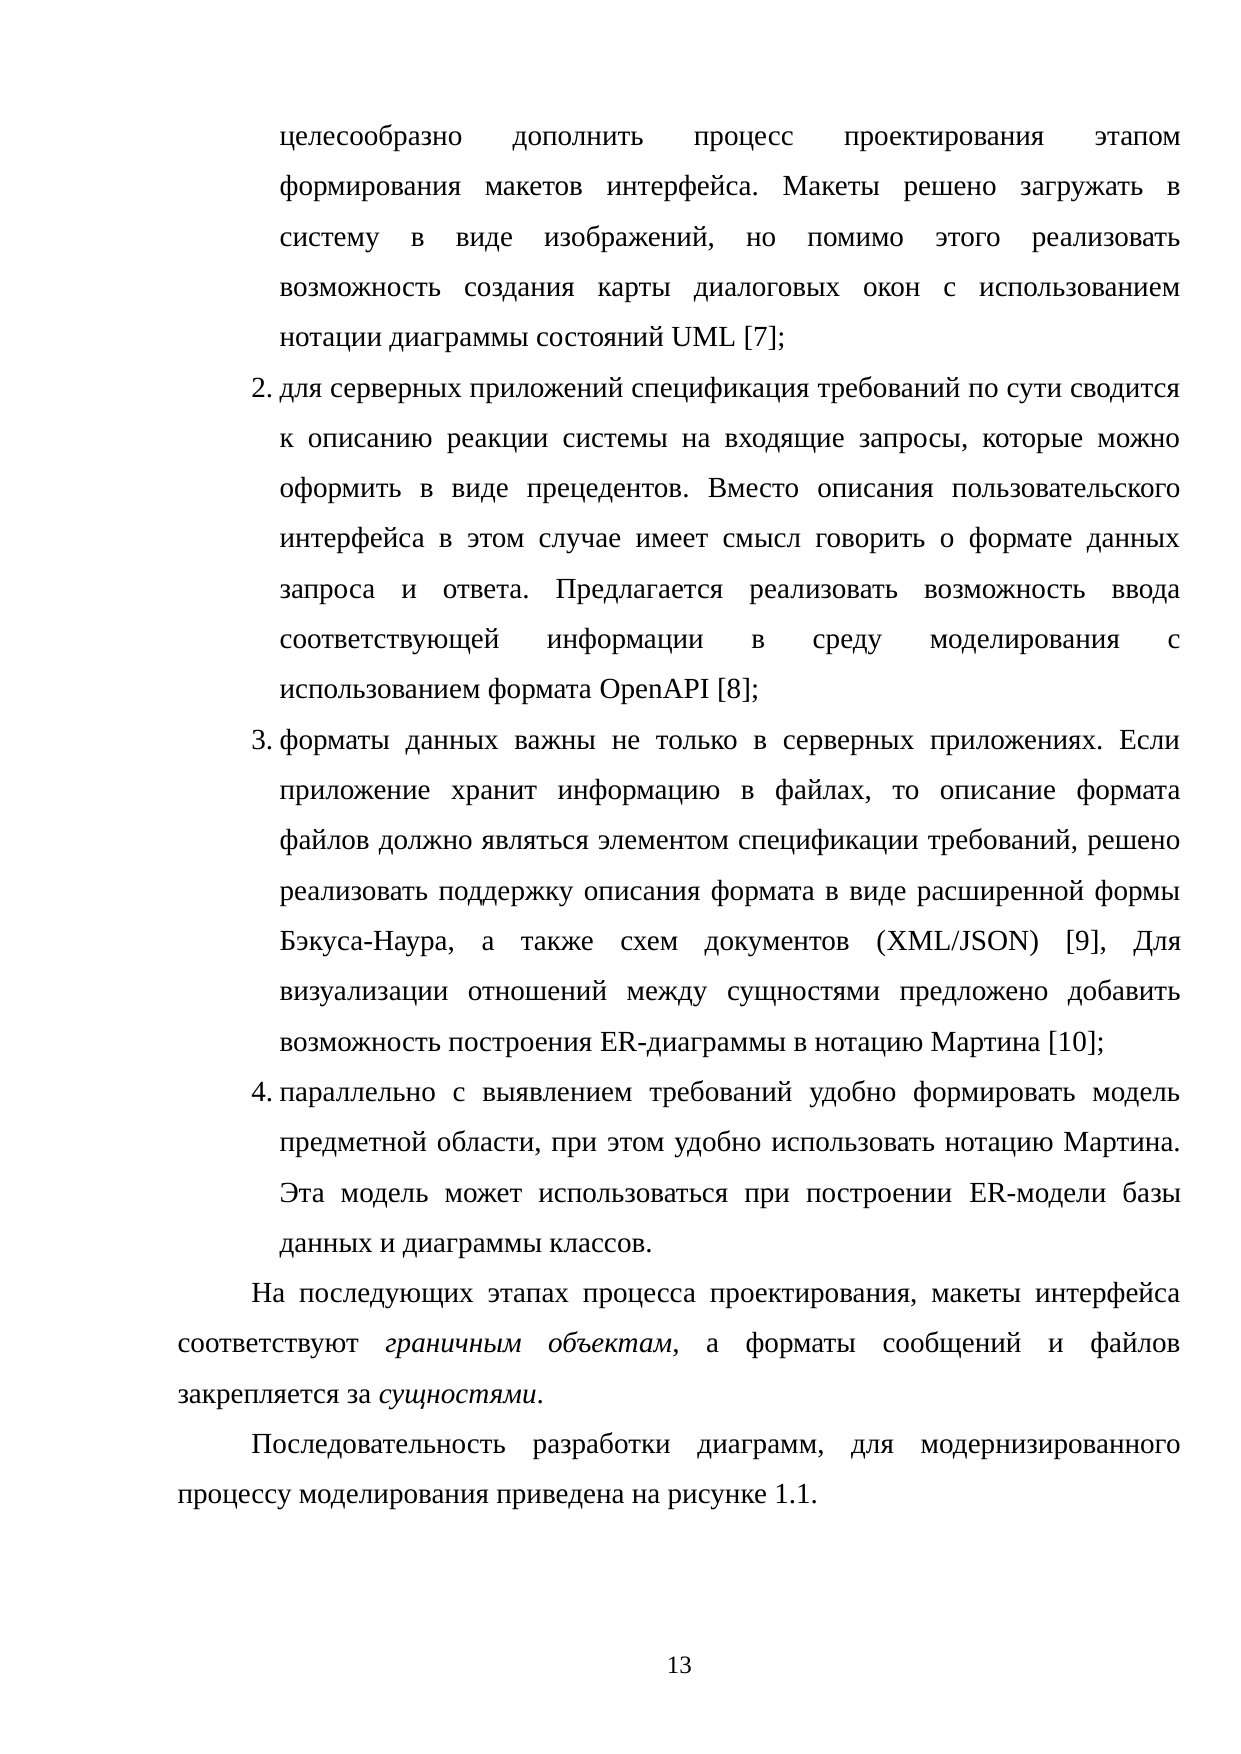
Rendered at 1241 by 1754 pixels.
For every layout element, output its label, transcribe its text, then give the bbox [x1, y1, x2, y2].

list параллельно с выявлением требований удобно формировать модель предметной области, при этом удобно использовать нотацию Мартина. Эта модель может использоваться при построении ER-модели базы данных и диаграммы классов. [251, 1074, 1181, 1258]
list для серверных приложений спецификация требований по сути сводится к описанию реакции системы на входящие запросы, которые можно оформить в виде прецедентов. Вместо описания пользовательского интерфейса в этом случае имеет смысл говорить о формате данных запроса и ответа. Предлагается реализовать возможность ввода соответствующей информации в среду моделирования с использованием формата OpenAPI [8]; [251, 370, 1181, 705]
list целесообразно дополнить процесс проектирования этапом формирования макетов интерфейса. Макеты решено загружать в систему в виде изображений, но помимо этого реализовать возможность создания карты диалоговых окон с использованием нотации диаграммы состояний UML [7]; [251, 118, 1181, 353]
text Последовательность разработки диаграмм, для модернизированного процессу моделирования приведена на рисунке 1.1. [177, 1426, 1181, 1510]
text На последующих этапах процесса проектирования, макеты интерфейса соответствуют граничным объектам, а форматы сообщений и файлов закрепляется за сущностями. [177, 1275, 1181, 1409]
list форматы данных важны не только в серверных приложениях. Если приложение хранит информацию в файлах, то описание формата файлов должно являться элементом спецификации требований, решено реализовать поддержку описания формата в виде расширенной формы Бэкуса-Наура, а также схем документов (XML/JSON) [9], Для визуализации отношений между сущностями предложено добавить возможность построения ER-диаграммы в нотацию Мартина [10]; [251, 722, 1181, 1057]
